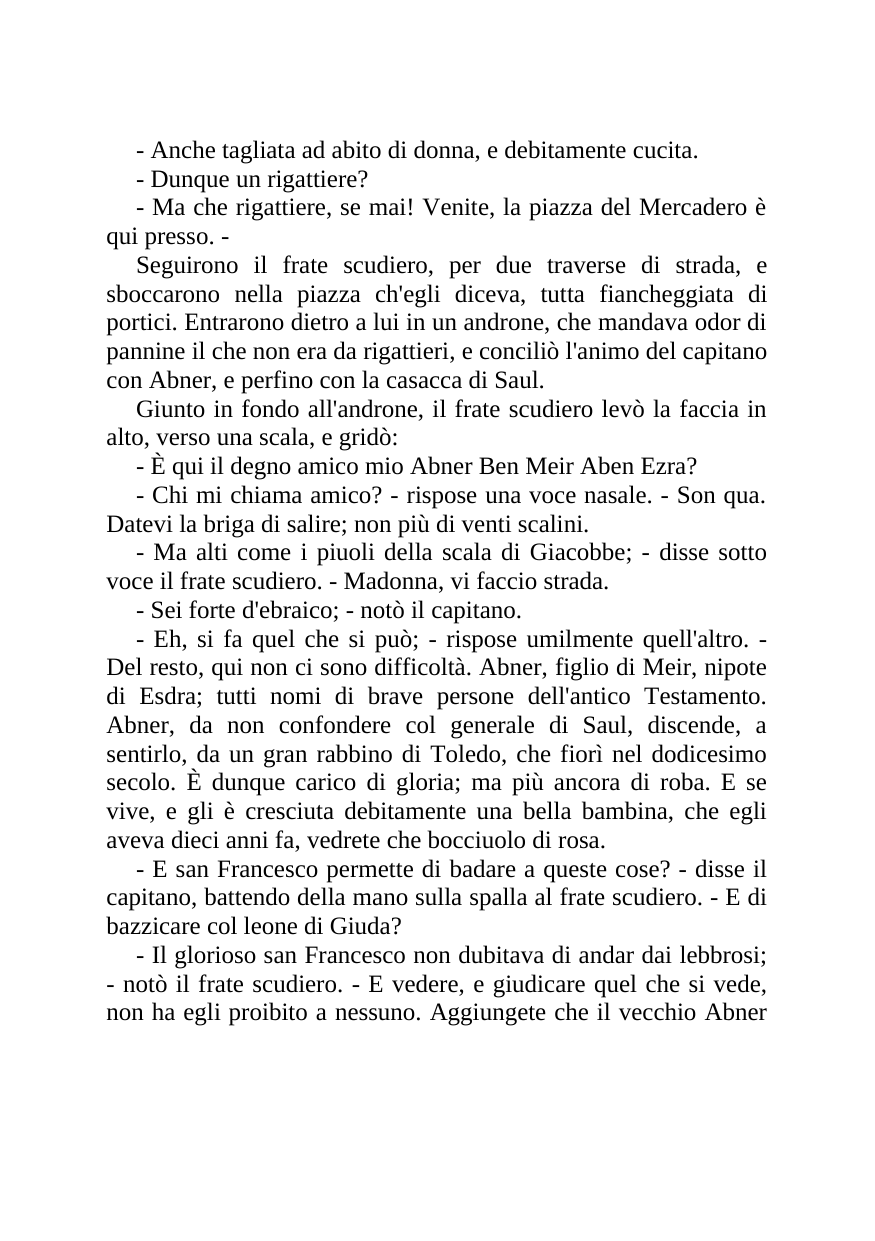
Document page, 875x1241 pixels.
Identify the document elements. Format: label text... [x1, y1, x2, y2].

text - Ma che rigattiere, se mai! Venite, la piazza del Mercadero è qui presso. - [106, 192, 768, 250]
text - Il glorioso san Francesco non dubitava di andar dai lebbrosi; - notò il frate scudiero. - E vedere, e giudicare quel che si vede, non ha egli proibito a nessuno. Aggiungete che il vecchio Abner [106, 940, 768, 1026]
text - Sei forte d'ebraico; - notò il capitano. [106, 595, 768, 624]
text Giunto in fondo all'androne, il frate scudiero levò la faccia in alto, verso una scala, e gridò: [106, 394, 768, 451]
text - Eh, si fa quel che si può; - rispose umilmente quell'altro. - Del resto, qui non ci sono difficoltà. Abner, figlio di Meir, nipote di Esdra; tutti nomi di brave persone dell'antico Testamento. Abner, da non confondere col generale di Saul, discende, a sentirlo, da un gran rabbino di Toledo, che fiorì nel dodicesimo secolo. È dunque carico di gloria; ma più ancora di roba. E se vive, e gli è cresciuta debitamente una bella bambina, che egli aveva dieci anni fa, vedrete che bocciuolo di rosa. [106, 624, 768, 854]
text - Dunque un rigattiere? [106, 164, 768, 192]
text - E san Francesco permette di badare a queste cose? - disse il capitano, battendo della mano sulla spalla al frate scudiero. - E di bazzicare col leone di Giuda? [106, 854, 768, 940]
text Seguirono il frate scudiero, per due traverse di strada, e sboccarono nella piazza ch'egli diceva, tutta fiancheggiata di portici. Entrarono dietro a lui in un androne, che mandava odor di pannine il che non era da rigattieri, e conciliò l'animo del capitano con Abner, e perfino con la casacca di Saul. [106, 250, 768, 394]
text - È qui il degno amico mio Abner Ben Meir Aben Ezra? [106, 451, 768, 480]
text - Chi mi chiama amico? - rispose una voce nasale. - Son qua. Datevi la briga di salire; non più di venti scalini. [106, 480, 768, 537]
text - Anche tagliata ad abito di donna, e debitamente cucita. [106, 135, 768, 164]
text - Ma alti come i piuoli della scala di Giacobbe; - disse sotto voce il frate scudiero. - Madonna, vi faccio strada. [106, 537, 768, 595]
